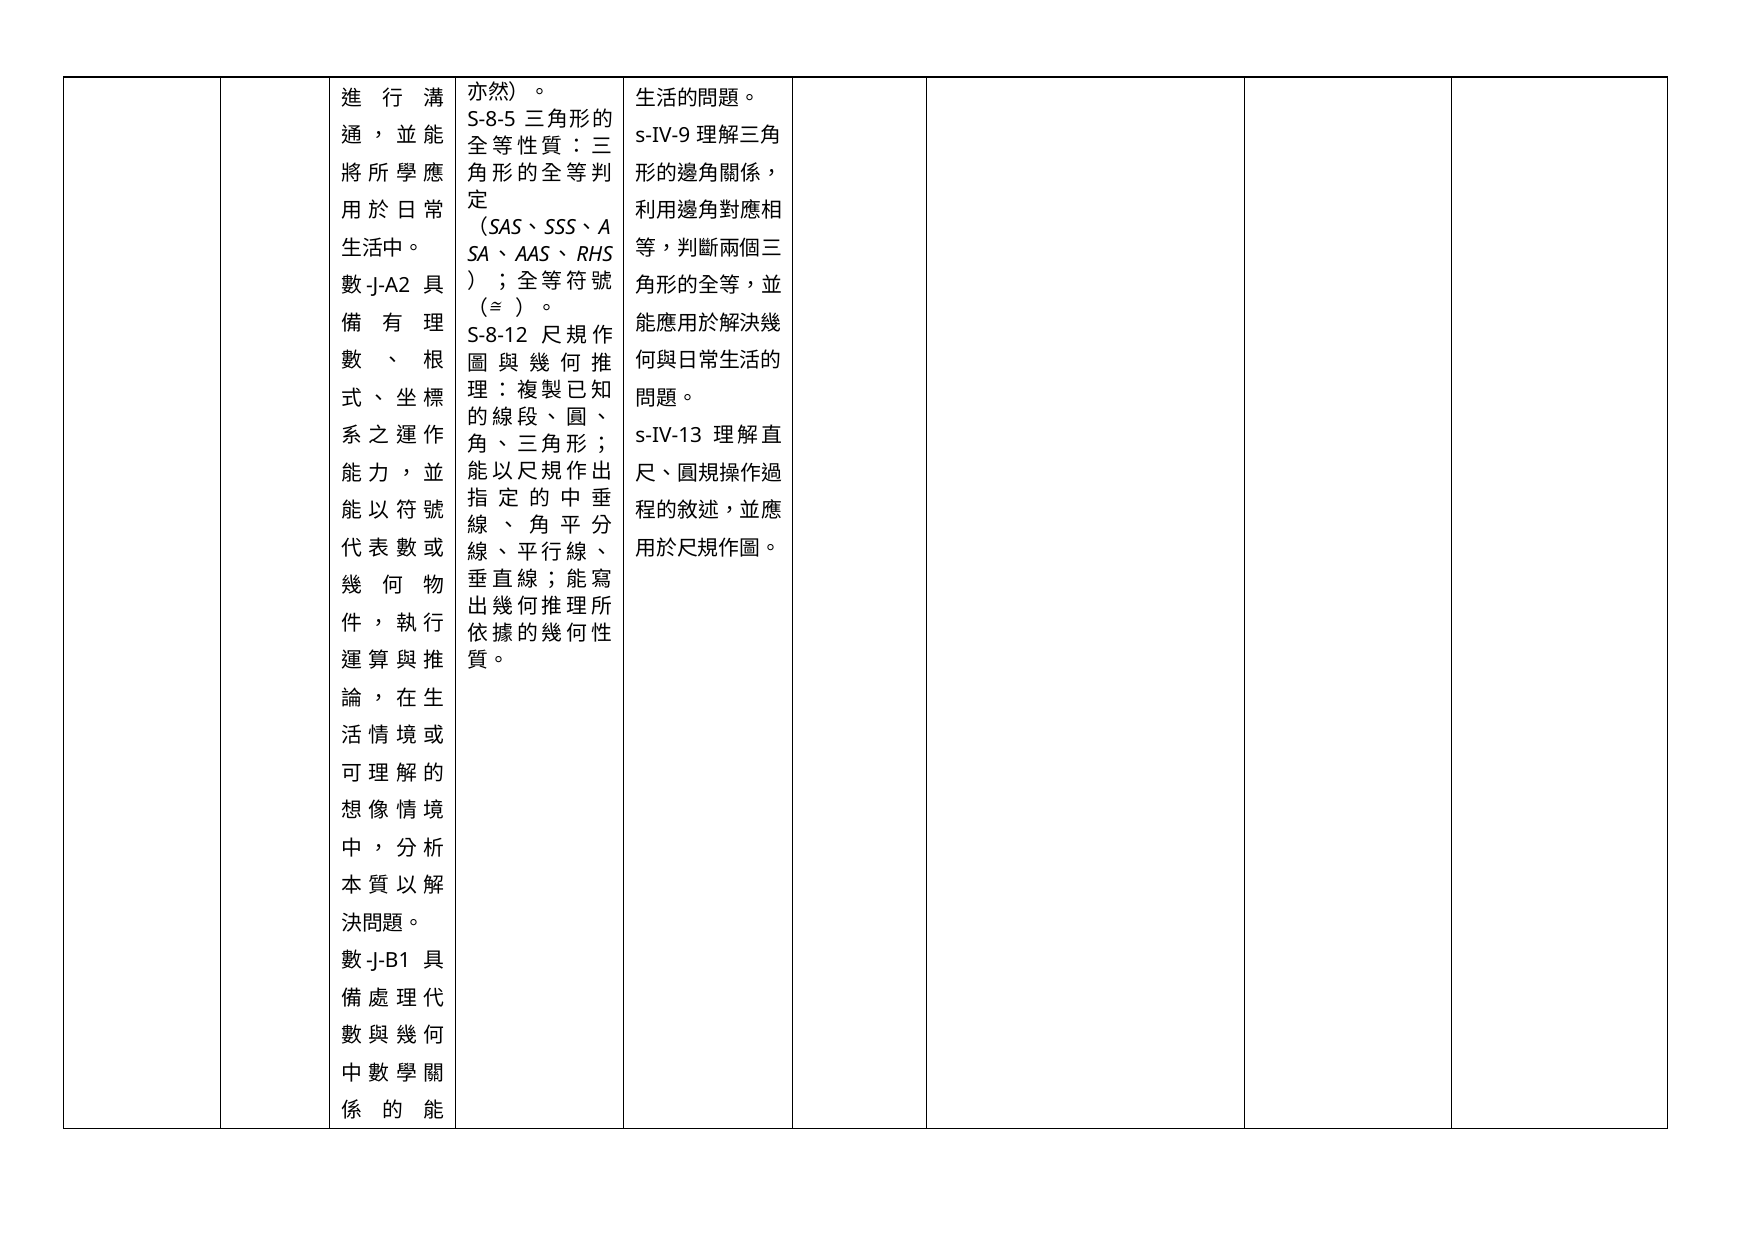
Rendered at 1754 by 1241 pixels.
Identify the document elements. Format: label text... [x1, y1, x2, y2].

table_cell [793, 78, 926, 1127]
table_cell [927, 78, 1244, 1127]
table_cell [1245, 78, 1451, 1127]
table_cell 亦然）。 S-8-5 三角形的全等性質：三角形的全等判定（SAS、SSS、ASA、AAS、RHS）；全等符號（）。 S-8-12 尺規作圖與幾何推理：複製已知的線段、圓、角、三角形；能以尺規作出指定的中垂線、角平分線、平行線、垂直線；能寫出幾何推理所依據的幾何性質。 [456, 78, 623, 1127]
table_cell [1452, 78, 1667, 1127]
table_cell [64, 78, 220, 1127]
table_cell 生活的問題。 s-IV-9 理解三角形的邊角關係，利用邊角對應相等，判斷兩個三角形的全等，並能應用於解決幾何與日常生活的問題。 s-IV-13 理解直尺、圓規操作過程的敘述，並應用於尺規作圖。 [624, 78, 792, 1127]
table_cell [221, 78, 329, 1127]
table_cell 進行溝通，並能將所學應用於日常生活中。 數-J-A2 具備有理數、根式、坐標系之運作能力，並能以符號代表數或幾何物件，執行運算與推論，在生活情境或可理解的想像情境中，分析本質以解決問題。 數-J-B1 具備處理代數與幾何中數學關係的能 [330, 78, 455, 1127]
